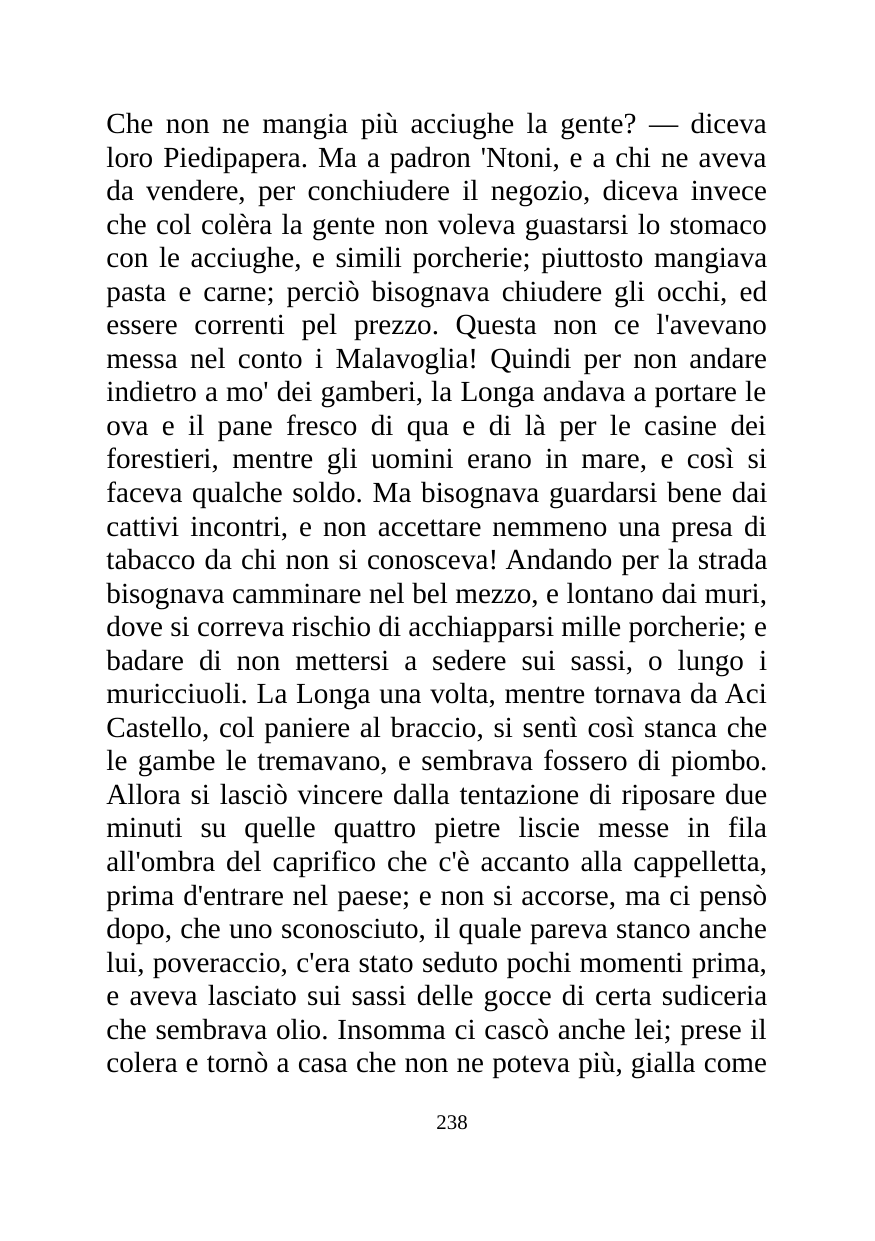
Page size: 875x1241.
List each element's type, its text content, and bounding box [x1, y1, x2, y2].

text Che non ne mangia più acciughe la gente? — diceva loro Piedipapera. Ma a padron 'Ntoni, e a chi ne aveva da vendere, per conchiudere il negozio, diceva invece che col colèra la gente non voleva guastarsi lo stomaco con le acciughe, e simili porcherie; piuttosto mangiava pasta e carne; perciò bisognava chiudere gli occhi, ed essere correnti pel prezzo. Questa non ce l'avevano messa nel conto i Malavoglia! Quindi per non andare indietro a mo' dei gamberi, la Longa andava a portare le ova e il pane fresco di qua e di là per le casine dei forestieri, mentre gli uomini erano in mare, e così si faceva qualche soldo. Ma bisognava guardarsi bene dai cattivi incontri, e non accettare nemmeno una presa di tabacco da chi non si conosceva! Andando per la strada bisognava camminare nel bel mezzo, e lontano dai muri, dove si correva rischio di acchiapparsi mille porcherie; e badare di non mettersi a sedere sui sassi, o lungo i muricciuoli. La Longa una volta, mentre tornava da Aci Castello, col paniere al braccio, si sentì così stanca che le gambe le tremavano, e sembrava fossero di piombo. Allora si lasciò vincere dalla tentazione di riposare due minuti su quelle quattro pietre liscie messe in fila all'ombra del caprifico che c'è accanto alla cappelletta, prima d'entrare nel paese; e non si accorse, ma ci pensò dopo, che uno sconosciuto, il quale pareva stanco anche lui, poveraccio, c'era stato seduto pochi momenti prima, e aveva lasciato sui sassi delle gocce di certa sudiceria che sembrava olio. Insomma ci cascò anche lei; prese il colera e tornò a casa che non ne poteva più, gialla come [106, 106, 768, 1079]
